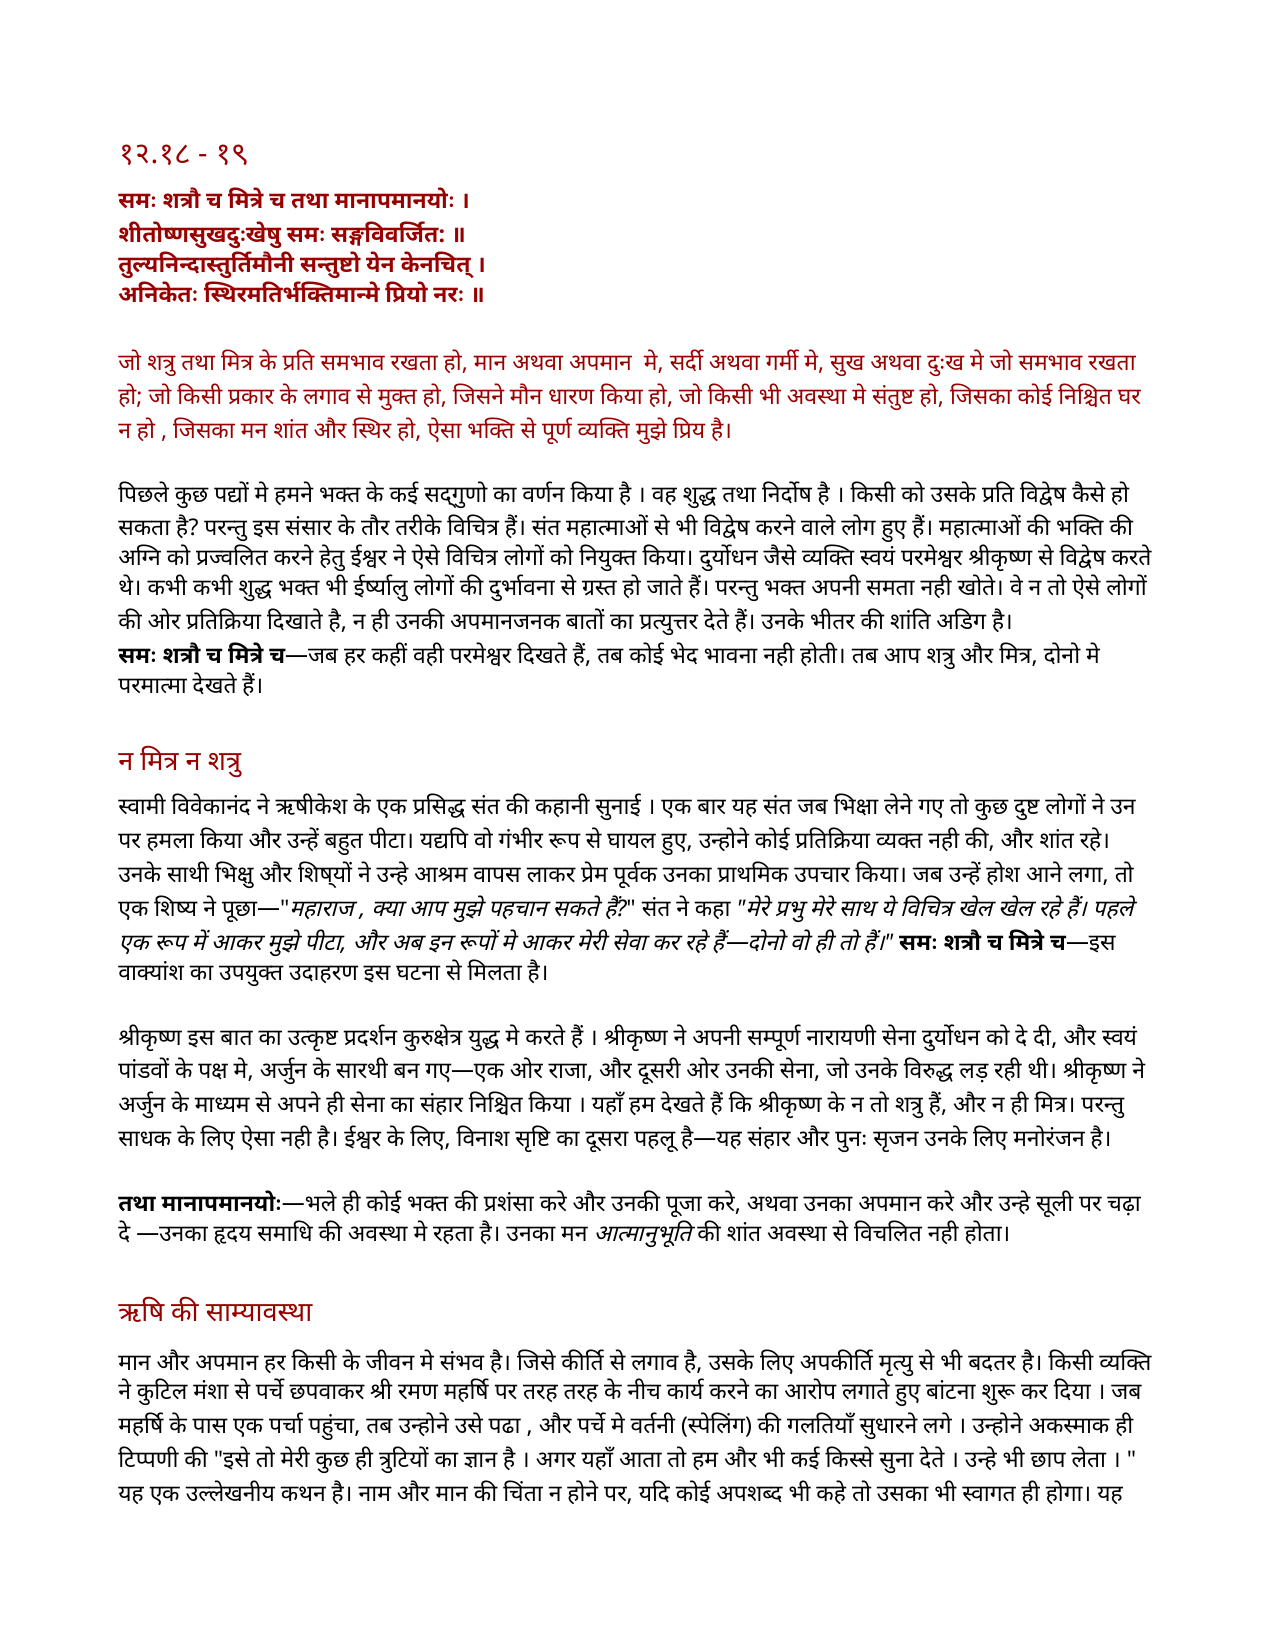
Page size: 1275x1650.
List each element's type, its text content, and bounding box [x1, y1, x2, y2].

text तुल्यनिन्दास्तुर्तिमौनी सन्तुष्टो येन केनचित् । [118, 252, 1157, 282]
subtitle १२.१८ - १९ [118, 133, 1157, 176]
text समः शत्रौ च मित्रे च—जब हर कहीं वही परमेश्वर दिखते हैं, तब कोई भेद भावना नही होती। तब आप शत्रु और मित्र, दोनो मे परमात्मा देखते हैं। [118, 639, 1157, 703]
text पिछले कुछ पद्यों मे हमने भक्त के कई सद्‌गुणो का वर्णन किया है । वह शुद्ध तथा निर्दोष है । किसी को उसके प्रति विद्वेष कैसे हो सकता है? परन्तु इस संसार के तौर तरीके विचित्र हैं। संत महात्माओं से भी विद्वेष करने वाले लोग हुए हैं। महात्माओं की भक्ति की अग्नि को प्रज्वलित करने हेतु ईश्वर ने ऐसे विचित्र लोगों को नियुक्त किया। दुर्योधन जैसे व्यक्ति स्वयं परमेश्वर श्रीकृष्ण से विद्वेष करते थे। कभी कभी शुद्ध भक्त भी ईर्ष्यालु लोगों की दुर्भावना से ग्रस्त हो जाते हैं। परन्तु भक्त अपनी समता नही खोते। वे न तो ऐसे लोगों की ओर प्रतिक्रिया दिखाते है, न ही उनकी अपमानजनक बातों का प्रत्युत्तर देते हैं। उनके भीतर की शांति अडिग है। [118, 481, 1157, 639]
text अनिकेतः स्थिरमतिर्भक्तिमान्मे प्रियो नरः ॥ [118, 282, 1157, 312]
text शीतोष्णसुखदुःखेषु समः सङ्गविवर्जित: ॥ [118, 218, 1157, 252]
subtitle ऋषि की साम्यावस्था [118, 1298, 1157, 1333]
text श्रीकृष्ण इस बात का उत्कृष्ट प्रदर्शन कुरुक्षेत्र युद्ध मे करते हैं । श्रीकृष्ण ने अपनी सम्पूर्ण नारायणी सेना दुर्योधन को दे दी, और स्वयं पांडवों के पक्ष मे, अर्जुन के सारथी बन गए—एक ओर राजा, और दूसरी ओर उनकी सेना, जो उनके विरुद्ध लड़ रही थी। श्रीकृष्ण ने अर्जुन के माध्यम से अपने ही सेना का संहार निश्चित किया । यहाँ हम देखते हैं कि श्रीकृष्ण के न तो शत्रु हैं, और न ही मित्र। परन्तु साधक के लिए ऐसा नही है। ईश्वर के लिए, विनाश सृष्टि का दूसरा पहलू है—यह संहार और पुनः सृजन उनके लिए मनोरंजन है। [118, 1021, 1157, 1156]
text मान और अपमान हर किसी के जीवन मे संभव है। जिसे कीर्ति से लगाव है, उसके लिए अपकीर्ति मृत्यु से भी बदतर है। किसी व्यक्ति ने कुटिल मंशा से पर्चे छपवाकर श्री रमण महर्षि पर तरह तरह के नीच कार्य करने का आरोप लगाते हुए बांटना शुरू कर दिया । जब महर्षि के पास एक पर्चा पहुंचा, तब उन्होने उसे पढा , और पर्चे मे वर्तनी (स्पेलिंग) की गलतियाँ सुधारने लगे । उन्होने अकस्माक ही टिप्पणी की "इसे तो मेरी कुछ ही त्रुटियों का ज्ञान है । अगर यहाँ आता तो हम और भी कई किस्से सुना देते । उन्हे भी छाप लेता । " यह एक उल्लेखनीय कथन है। नाम और मान की चिंता न होने पर, यदि कोई अपशब्द भी कहे तो उसका भी स्वागत ही होगा। यह [118, 1345, 1157, 1511]
subtitle न मित्र न शत्रु [118, 746, 1157, 782]
text स्वामी विवेकानंद ने ऋषीकेश के एक प्रसिद्ध संत की कहानी सुनाई । एक बार यह संत जब भिक्षा लेने गए तो कुछ दुष्ट लोगों ने उन पर हमला किया और उन्हें बहुत पीटा। यद्यपि वो गंभीर रूप से घायल हुए, उन्होने कोई प्रतिक्रिया व्यक्त नही की, और शांत रहे। उनके साथी भिक्षु और शिष्यों ने उन्हे आश्रम वापस लाकर प्रेम पूर्वक उनका प्राथमिक उपचार किया। जब उन्हें होश आने लगा, तो एक शिष्य ने पूछा—"महाराज , क्या आप मुझे पहचान सकते हैं?" संत ने कहा "मेरे प्रभु मेरे साथ ये विचित्र खेल खेल रहे हैं। पहले एक रूप में आकर मुझे पीटा, और अब इन रूपों मे आकर मेरी सेवा कर रहे हैं—दोनो वो ही तो हैं।" समः शत्रौ च मित्रे च—इस वाक्यांश का उपयुक्त उदाहरण इस घटना से मिलता है। [118, 794, 1157, 989]
text जो शत्रु तथा मित्र के प्रति समभाव रखता हो, मान अथवा अपमान मे, सर्दी अथवा गर्मी मे, सुख अथवा दुःख मे जो समभाव रखता हो; जो किसी प्रकार के लगाव से मुक्त हो, जिसने मौन धारण किया हो, जो किसी भी अवस्था मे संतुष्ट हो, जिसका कोई निश्चित घर न हो , जिसका मन शांत और स्थिर हो, ऐसा भक्ति से पूर्ण व्यक्ति मुझे प्रिय है। [118, 346, 1157, 447]
text समः शत्रौ च मित्रे च तथा मानापमानयोः । [118, 188, 1157, 218]
text तथा मानापमानयोः—भले ही कोई भक्त की प्रशंसा करे और उनकी पूजा करे, अथवा उनका अपमान करे और उन्हे सूली पर चढ़ा दे —उनका हृदय समाधि की अवस्था मे रहता है। उनका मन आत्मानुभूति की शांत अवस्था से विचलित नही होता। [118, 1187, 1157, 1251]
